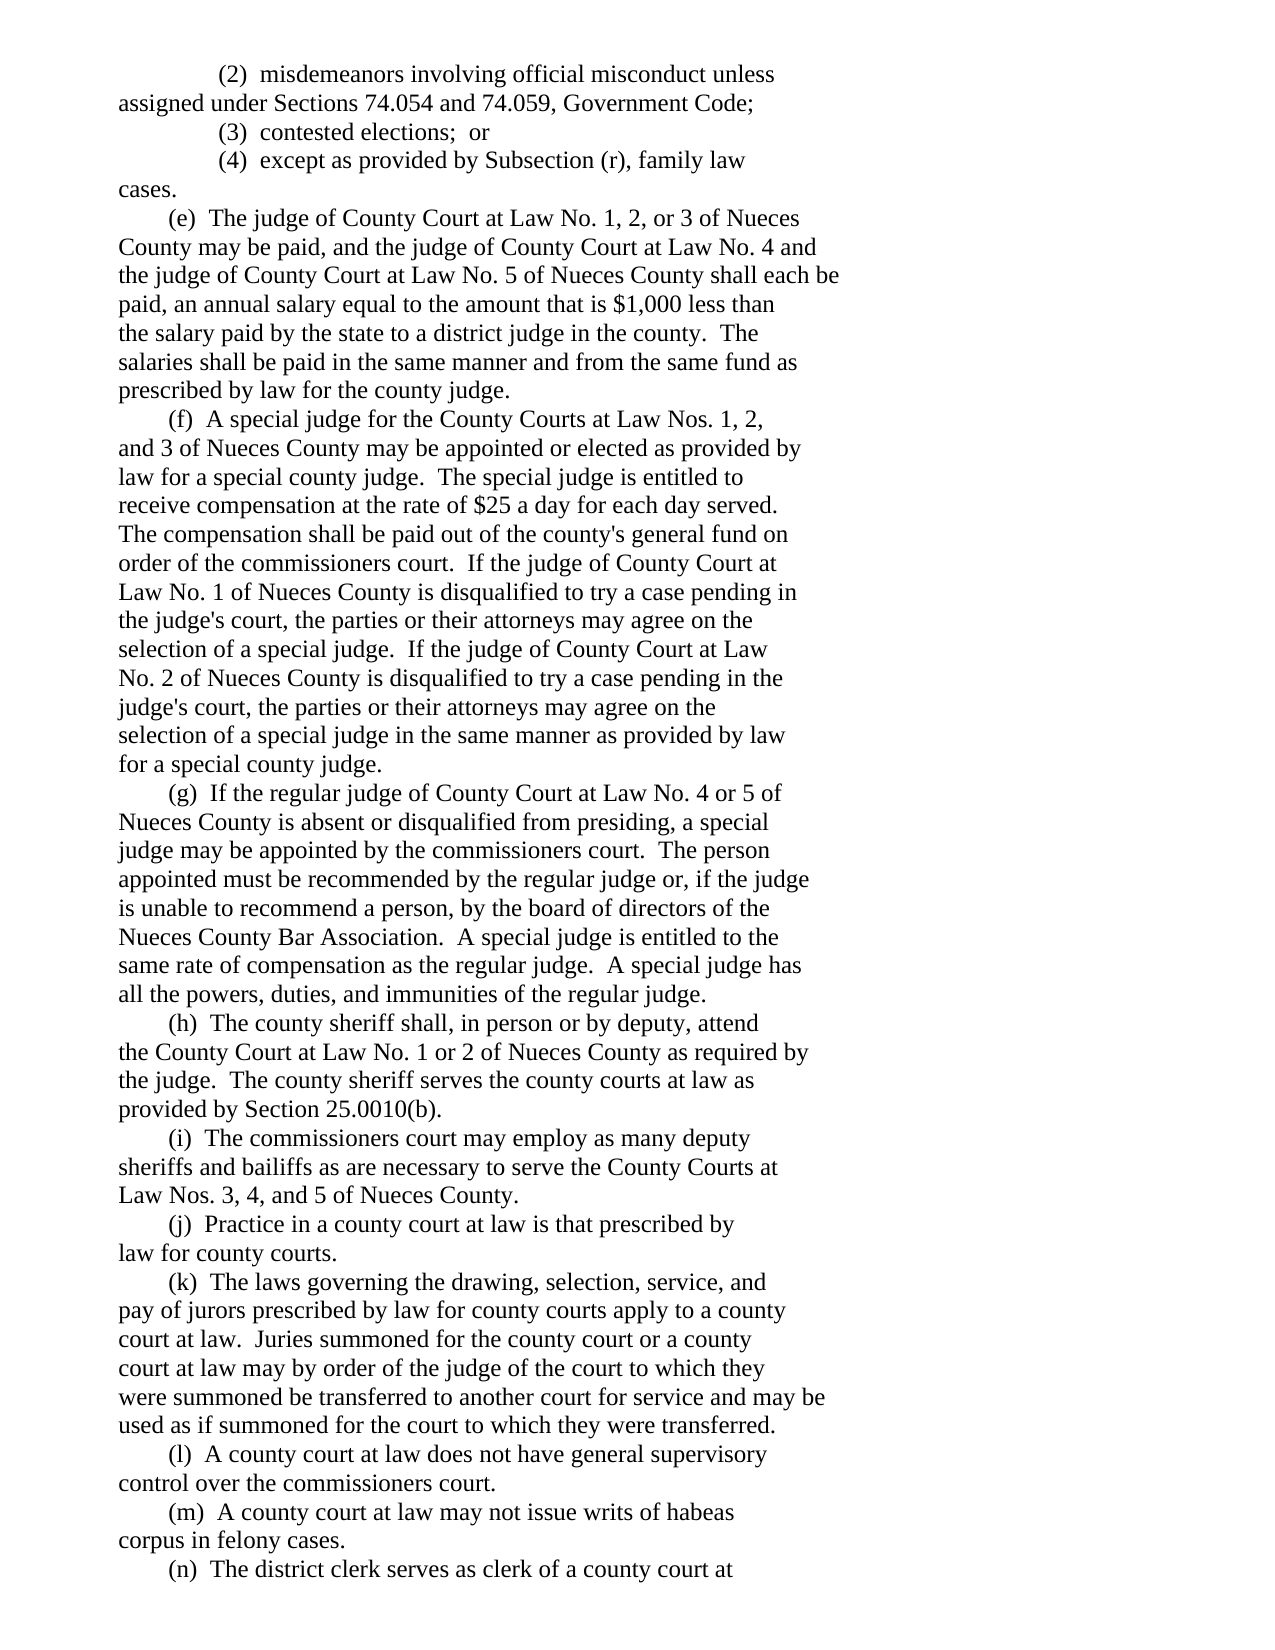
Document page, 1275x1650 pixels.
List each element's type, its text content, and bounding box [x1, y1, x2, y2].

text pay of jurors prescribed by law for county courts apply to a county [118, 1295, 1216, 1324]
text control over the commissioners court. [118, 1468, 1216, 1497]
text order of the commissioners court. If the judge of County Court at [118, 548, 1216, 577]
text law for a special county judge. The special judge is entitled to [118, 462, 1216, 490]
text court at law. Juries summoned for the county court or a county [118, 1324, 1216, 1353]
text (j) Practice in a county court at law is that prescribed by [118, 1209, 1216, 1238]
text assigned under Sections 74.054 and 74.059, Government Code; [118, 88, 1216, 117]
text law for county courts. [118, 1238, 1216, 1267]
text the County Court at Law No. 1 or 2 of Nueces County as required by [118, 1037, 1216, 1065]
text Law No. 1 of Nueces County is disqualified to try a case pending in [118, 577, 1216, 605]
text Nueces County is absent or disqualified from presiding, a special [118, 807, 1216, 835]
text selection of a special judge in the same manner as provided by law [118, 720, 1216, 749]
text (k) The laws governing the drawing, selection, service, and [118, 1267, 1216, 1295]
text (g) If the regular judge of County Court at Law No. 4 or 5 of [118, 778, 1216, 807]
text for a special county judge. [118, 749, 1216, 778]
text provided by Section 25.0010(b). [118, 1094, 1216, 1123]
text sheriffs and bailiffs as are necessary to serve the County Courts at [118, 1152, 1216, 1180]
text paid, an annual salary equal to the amount that is $1,000 less than [118, 289, 1216, 318]
text County may be paid, and the judge of County Court at Law No. 4 and [118, 232, 1216, 260]
text Nueces County Bar Association. A special judge is entitled to the [118, 922, 1216, 950]
text receive compensation at the rate of $25 a day for each day served. [118, 490, 1216, 519]
text the judge's court, the parties or their attorneys may agree on the [118, 605, 1216, 634]
text selection of a special judge. If the judge of County Court at Law [118, 634, 1216, 663]
text and 3 of Nueces County may be appointed or elected as provided by [118, 433, 1216, 462]
text (n) The district clerk serves as clerk of a county court at [118, 1554, 1216, 1583]
text is unable to recommend a person, by the board of directors of the [118, 893, 1216, 922]
text (4) except as provided by Subsection (r), family law [118, 145, 1216, 174]
text (e) The judge of County Court at Law No. 1, 2, or 3 of Nueces [118, 203, 1216, 232]
text used as if summoned for the court to which they were transferred. [118, 1410, 1216, 1439]
text (h) The county sheriff shall, in person or by deputy, attend [118, 1008, 1216, 1037]
text Law Nos. 3, 4, and 5 of Nueces County. [118, 1180, 1216, 1209]
text appointed must be recommended by the regular judge or, if the judge [118, 864, 1216, 893]
text (i) The commissioners court may employ as many deputy [118, 1123, 1216, 1152]
text judge's court, the parties or their attorneys may agree on the [118, 692, 1216, 720]
text No. 2 of Nueces County is disqualified to try a case pending in the [118, 663, 1216, 692]
text salaries shall be paid in the same manner and from the same fund as [118, 347, 1216, 375]
text same rate of compensation as the regular judge. A special judge has [118, 950, 1216, 979]
text court at law may by order of the judge of the court to which they [118, 1353, 1216, 1382]
text judge may be appointed by the commissioners court. The person [118, 835, 1216, 864]
text all the powers, duties, and immunities of the regular judge. [118, 979, 1216, 1008]
text The compensation shall be paid out of the county's general fund on [118, 519, 1216, 548]
text (l) A county court at law does not have general supervisory [118, 1439, 1216, 1468]
text cases. [118, 174, 1216, 203]
text (2) misdemeanors involving official misconduct unless [118, 59, 1216, 88]
text the judge. The county sheriff serves the county courts at law as [118, 1065, 1216, 1094]
text corpus in felony cases. [118, 1525, 1216, 1554]
text the salary paid by the state to a district judge in the county. The [118, 318, 1216, 347]
text prescribed by law for the county judge. [118, 375, 1216, 404]
text were summoned be transferred to another court for service and may be [118, 1382, 1216, 1410]
text (3) contested elections; or [118, 117, 1216, 145]
text (m) A county court at law may not issue writs of habeas [118, 1497, 1216, 1525]
text (f) A special judge for the County Courts at Law Nos. 1, 2, [118, 404, 1216, 433]
text the judge of County Court at Law No. 5 of Nueces County shall each be [118, 260, 1216, 289]
